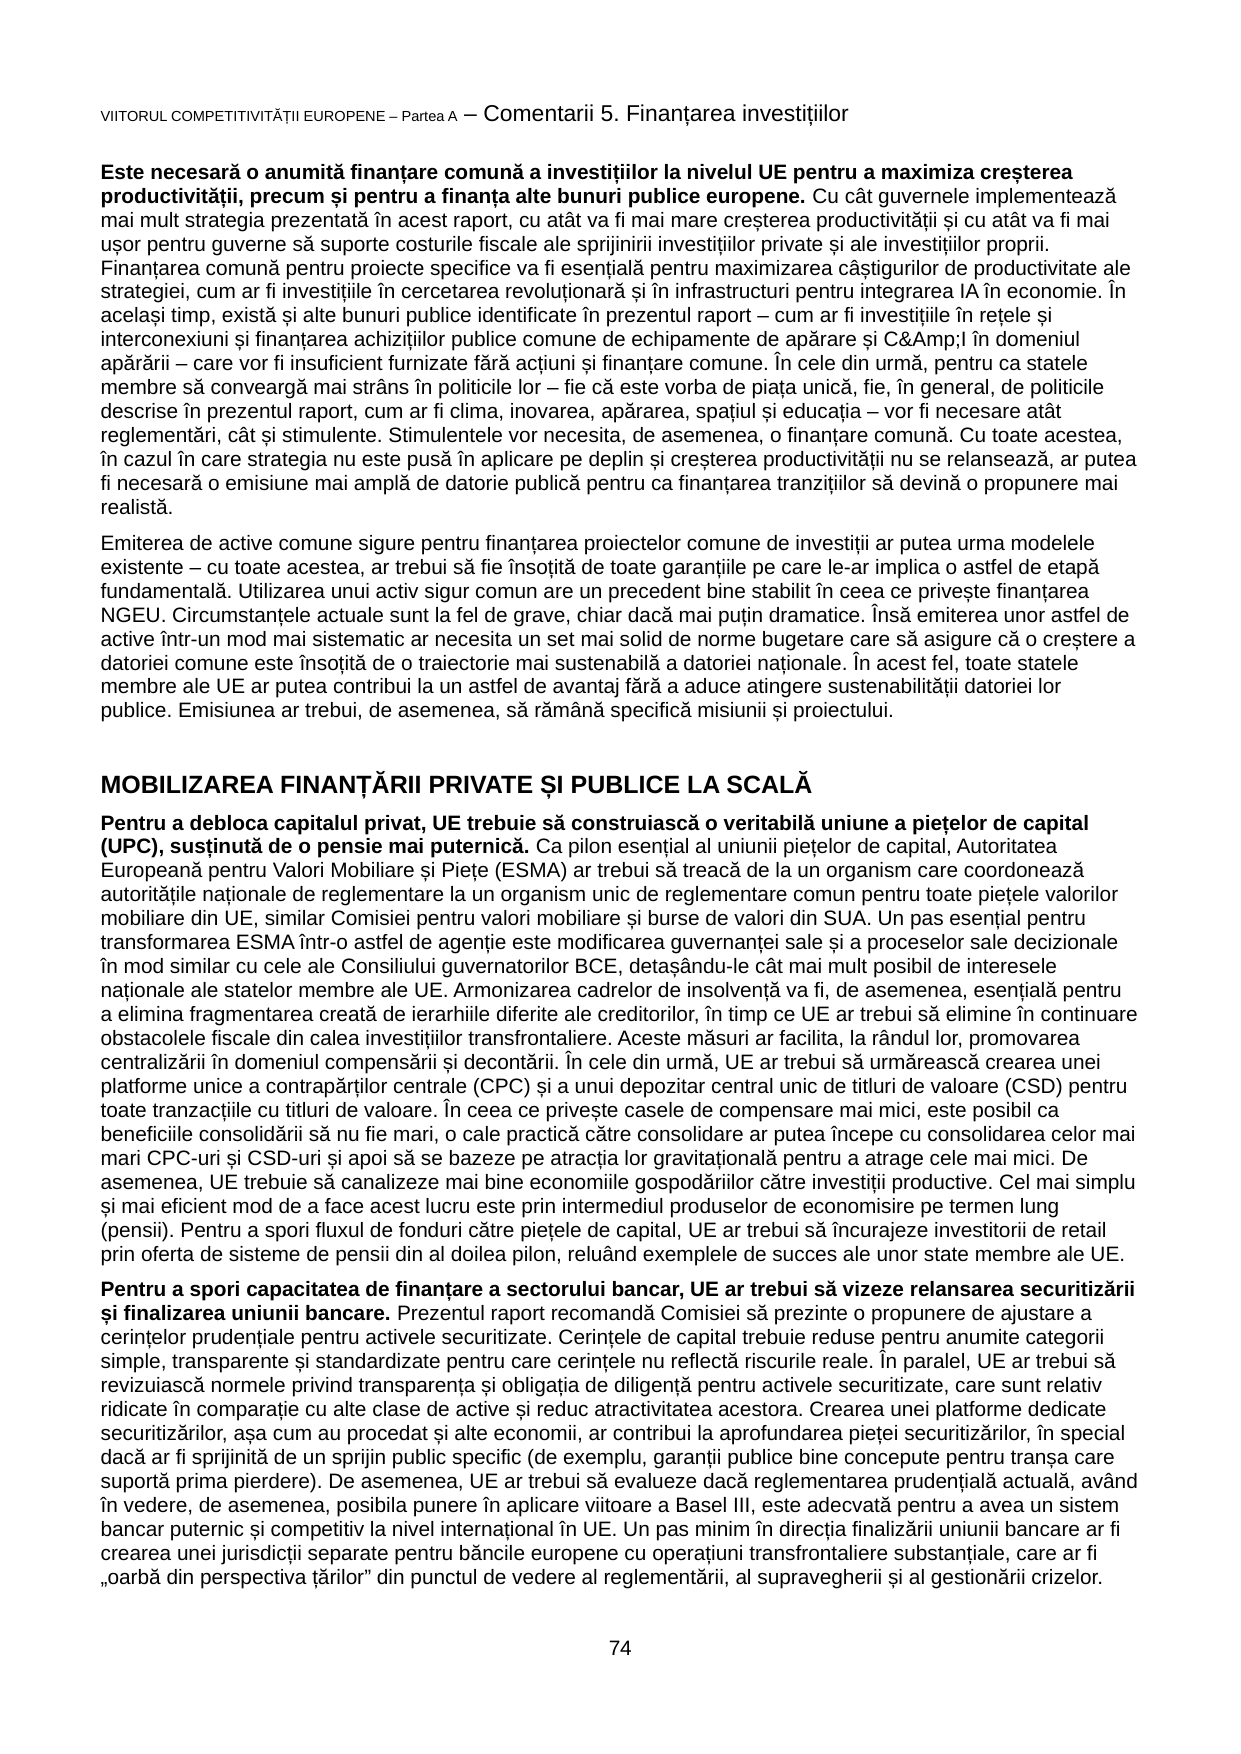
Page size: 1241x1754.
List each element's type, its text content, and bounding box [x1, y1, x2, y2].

text Pentru a spori capacitatea de finanțare a sectorului bancar, UE ar trebui să vizeze relansarea securitizării și finalizarea uniunii bancare. Prezentul raport recomandă Comisiei să prezinte o propunere de ajustare a cerințelor prudențiale pentru activele securitizate. Cerințele de capital trebuie reduse pentru anumite categorii simple, transparente și standardizate pentru care cerințele nu reflectă riscurile reale. În paralel, UE ar trebui să revizuiască normele privind transparența și obligația de diligență pentru activele securitizate, care sunt relativ ridicate în comparație cu alte clase de active și reduc atractivitatea acestora. Crearea unei platforme dedicate securitizărilor, așa cum au procedat și alte economii, ar contribui la aprofundarea pieței securitizărilor, în special dacă ar fi sprijinită de un sprijin public specific (de exemplu, garanții publice bine concepute pentru tranșa care suportă prima pierdere). De asemenea, UE ar trebui să evalueze dacă reglementarea prudențială actuală, având în vedere, de asemenea, posibila punere în aplicare viitoare a Basel III, este adecvată pentru a avea un sistem bancar puternic și competitiv la nivel internațional în UE. Un pas minim în direcția finalizării uniunii bancare ar fi crearea unei jurisdicții separate pentru băncile europene cu operațiuni transfrontaliere substanțiale, care ar fi „oarbă din perspectiva țărilor” din punctul de vedere al reglementării, al supravegherii și al gestionării crizelor. [100, 1277, 1140, 1589]
text Pentru a debloca capitalul privat, UE trebuie să construiască o veritabilă uniune a piețelor de capital (UPC), susținută de o pensie mai puternică. Ca pilon esențial al uniunii piețelor de capital, Autoritatea Europeană pentru Valori Mobiliare și Piețe (ESMA) ar trebui să treacă de la un organism care coordonează autoritățile naționale de reglementare la un organism unic de reglementare comun pentru toate piețele valorilor mobiliare din UE, similar Comisiei pentru valori mobiliare și burse de valori din SUA. Un pas esențial pentru transformarea ESMA într-o astfel de agenție este modificarea guvernanței sale și a proceselor sale decizionale în mod similar cu cele ale Consiliului guvernatorilor BCE, detașându-le cât mai mult posibil de interesele naționale ale statelor membre ale UE. Armonizarea cadrelor de insolvență va fi, de asemenea, esențială pentru a elimina fragmentarea creată de ierarhiile diferite ale creditorilor, în timp ce UE ar trebui să elimine în continuare obstacolele fiscale din calea investițiilor transfrontaliere. Aceste măsuri ar facilita, la rândul lor, promovarea centralizării în domeniul compensării și decontării. În cele din urmă, UE ar trebui să urmărească crearea unei platforme unice a contrapărților centrale (CPC) și a unui depozitar central unic de titluri de valoare (CSD) pentru toate tranzacțiile cu titluri de valoare. În ceea ce privește casele de compensare mai mici, este posibil ca beneficiile consolidării să nu fie mari, o cale practică către consolidare ar putea începe cu consolidarea celor mai mari CPC-uri și CSD-uri și apoi să se bazeze pe atracția lor gravitațională pentru a atrage cele mai mici. De asemenea, UE trebuie să canalizeze mai bine economiile gospodăriilor către investiții productive. Cel mai simplu și mai eficient mod de a face acest lucru este prin intermediul produselor de economisire pe termen lung (pensii). Pentru a spori fluxul de fonduri către piețele de capital, UE ar trebui să încurajeze investitorii de retail prin oferta de sisteme de pensii din al doilea pilon, reluând exemplele de succes ale unor state membre ale UE. [100, 810, 1140, 1266]
text MOBILIZAREA FINANȚĂRII PRIVATE ȘI PUBLICE LA SCALĂ [100, 770, 1140, 798]
text Este necesară o anumită finanțare comună a investițiilor la nivelul UE pentru a maximiza creșterea productivității, precum și pentru a finanța alte bunuri publice europene. Cu cât guvernele implementează mai mult strategia prezentată în acest raport, cu atât va fi mai mare creșterea productivității și cu atât va fi mai ușor pentru guverne să suporte costurile fiscale ale sprijinirii investițiilor private și ale investițiilor proprii. Finanțarea comună pentru proiecte specifice va fi esențială pentru maximizarea câștigurilor de productivitate ale strategiei, cum ar fi investițiile în cercetarea revoluționară și în infrastructuri pentru integrarea IA în economie. În același timp, există și alte bunuri publice identificate în prezentul raport – cum ar fi investițiile în rețele și interconexiuni și finanțarea achizițiilor publice comune de echipamente de apărare și C&Amp;I în domeniul apărării – care vor fi insuficient furnizate fără acțiuni și finanțare comune. În cele din urmă, pentru ca statele membre să conveargă mai strâns în politicile lor – fie că este vorba de piața unică, fie, în general, de politicile descrise în prezentul raport, cum ar fi clima, inovarea, apărarea, spațiul și educația – vor fi necesare atât reglementări, cât și stimulente. Stimulentele vor necesita, de asemenea, o finanțare comună. Cu toate acestea, în cazul în care strategia nu este pusă în aplicare pe deplin și creșterea productivității nu se relansează, ar putea fi necesară o emisiune mai amplă de datorie publică pentru ca finanțarea tranzițiilor să devină o propunere mai realistă. [100, 159, 1140, 519]
text Emiterea de active comune sigure pentru finanțarea proiectelor comune de investiții ar putea urma modelele existente – cu toate acestea, ar trebui să fie însoțită de toate garanțiile pe care le-ar implica o astfel de etapă fundamentală. Utilizarea unui activ sigur comun are un precedent bine stabilit în ceea ce privește finanțarea NGEU. Circumstanțele actuale sunt la fel de grave, chiar dacă mai puțin dramatice. Însă emiterea unor astfel de active într-un mod mai sistematic ar necesita un set mai solid de norme bugetare care să asigure că o creștere a datoriei comune este însoțită de o traiectorie mai sustenabilă a datoriei naționale. În acest fel, toate statele membre ale UE ar putea contribui la un astfel de avantaj fără a aduce atingere sustenabilității datoriei lor publice. Emisiunea ar trebui, de asemenea, să rămână specifică misiunii și proiectului. [100, 531, 1140, 722]
